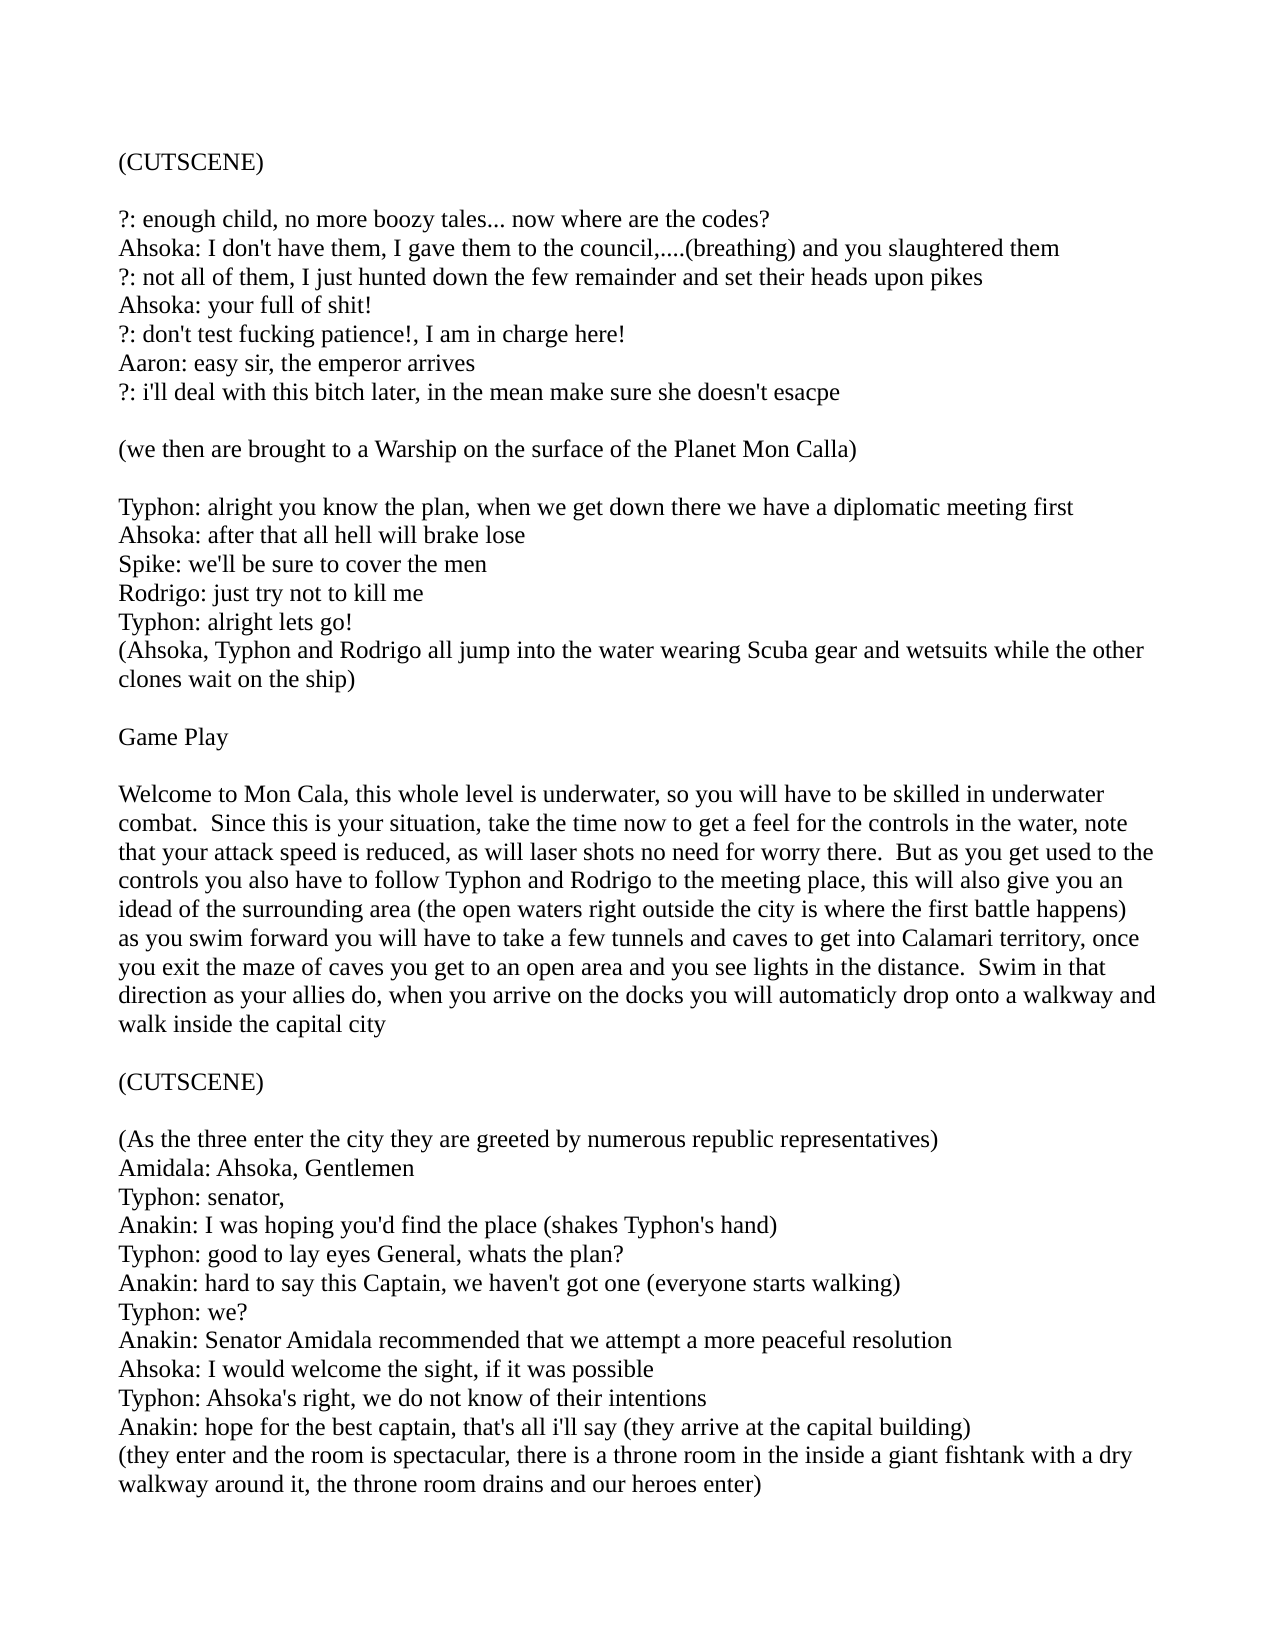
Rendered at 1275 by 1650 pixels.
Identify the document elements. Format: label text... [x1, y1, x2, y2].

text as you swim forward you will have to take a few tunnels and caves to get into Calamari territory, once you exit the maze of caves you get to an open area and you see lights in the distance. Swim in that direction as your allies do, when you arrive on the docks you will automaticly drop onto a walkway and walk inside the capital city [118, 923, 1157, 1038]
text ?: don't test fucking patience!, I am in charge here! [118, 319, 1157, 348]
text Typhon: senator, [118, 1182, 1157, 1211]
text ?: i'll deal with this bitch later, in the mean make sure she doesn't esacpe [118, 377, 1157, 406]
text (they enter and the room is spectacular, there is a throne room in the inside a giant fishtank with a dry walkway around it, the throne room drains and our heroes enter) [118, 1441, 1157, 1498]
text Typhon: good to lay eyes General, whats the plan? [118, 1239, 1157, 1268]
text Anakin: Senator Amidala recommended that we attempt a more peaceful resolution [118, 1326, 1157, 1354]
text ?: not all of them, I just hunted down the few remainder and set their heads upon pikes [118, 262, 1157, 291]
text Game Play [118, 722, 1157, 751]
text Ahsoka: your full of shit! [118, 291, 1157, 319]
text Spike: we'll be sure to cover the men [118, 549, 1157, 578]
text ?: enough child, no more boozy tales... now where are the codes? [118, 204, 1157, 233]
text (CUTSCENE) [118, 147, 1157, 176]
text (CUTSCENE) [118, 1067, 1157, 1096]
text Ahsoka: I would welcome the sight, if it was possible [118, 1354, 1157, 1383]
text Anakin: hope for the best captain, that's all i'll say (they arrive at the capital building) [118, 1412, 1157, 1441]
text Amidala: Ahsoka, Gentlemen [118, 1153, 1157, 1182]
text Ahsoka: I don't have them, I gave them to the council,....(breathing) and you slaughtered them [118, 233, 1157, 262]
text (As the three enter the city they are greeted by numerous republic representatives) [118, 1124, 1157, 1153]
text (we then are brought to a Warship on the surface of the Planet Mon Calla) [118, 434, 1157, 463]
text Anakin: hard to say this Captain, we haven't got one (everyone starts walking) [118, 1268, 1157, 1297]
text Typhon: Ahsoka's right, we do not know of their intentions [118, 1383, 1157, 1412]
text Aaron: easy sir, the emperor arrives [118, 348, 1157, 377]
text Rodrigo: just try not to kill me [118, 578, 1157, 607]
text Welcome to Mon Cala, this whole level is underwater, so you will have to be skilled in underwater combat. Since this is your situation, take the time now to get a feel for the controls in the water, note that your attack speed is reduced, as will laser shots no need for worry there. But as you get used to the controls you also have to follow Typhon and Rodrigo to the meeting place, this will also give you an idead of the surrounding area (the open waters right outside the city is where the first battle happens) [118, 779, 1157, 923]
text Anakin: I was hoping you'd find the place (shakes Typhon's hand) [118, 1211, 1157, 1239]
text Ahsoka: after that all hell will brake lose [118, 521, 1157, 549]
text Typhon: we? [118, 1297, 1157, 1326]
text Typhon: alright lets go! [118, 607, 1157, 636]
text Typhon: alright you know the plan, when we get down there we have a diplomatic meeting first [118, 492, 1157, 521]
text (Ahsoka, Typhon and Rodrigo all jump into the water wearing Scuba gear and wetsuits while the other clones wait on the ship) [118, 636, 1157, 693]
